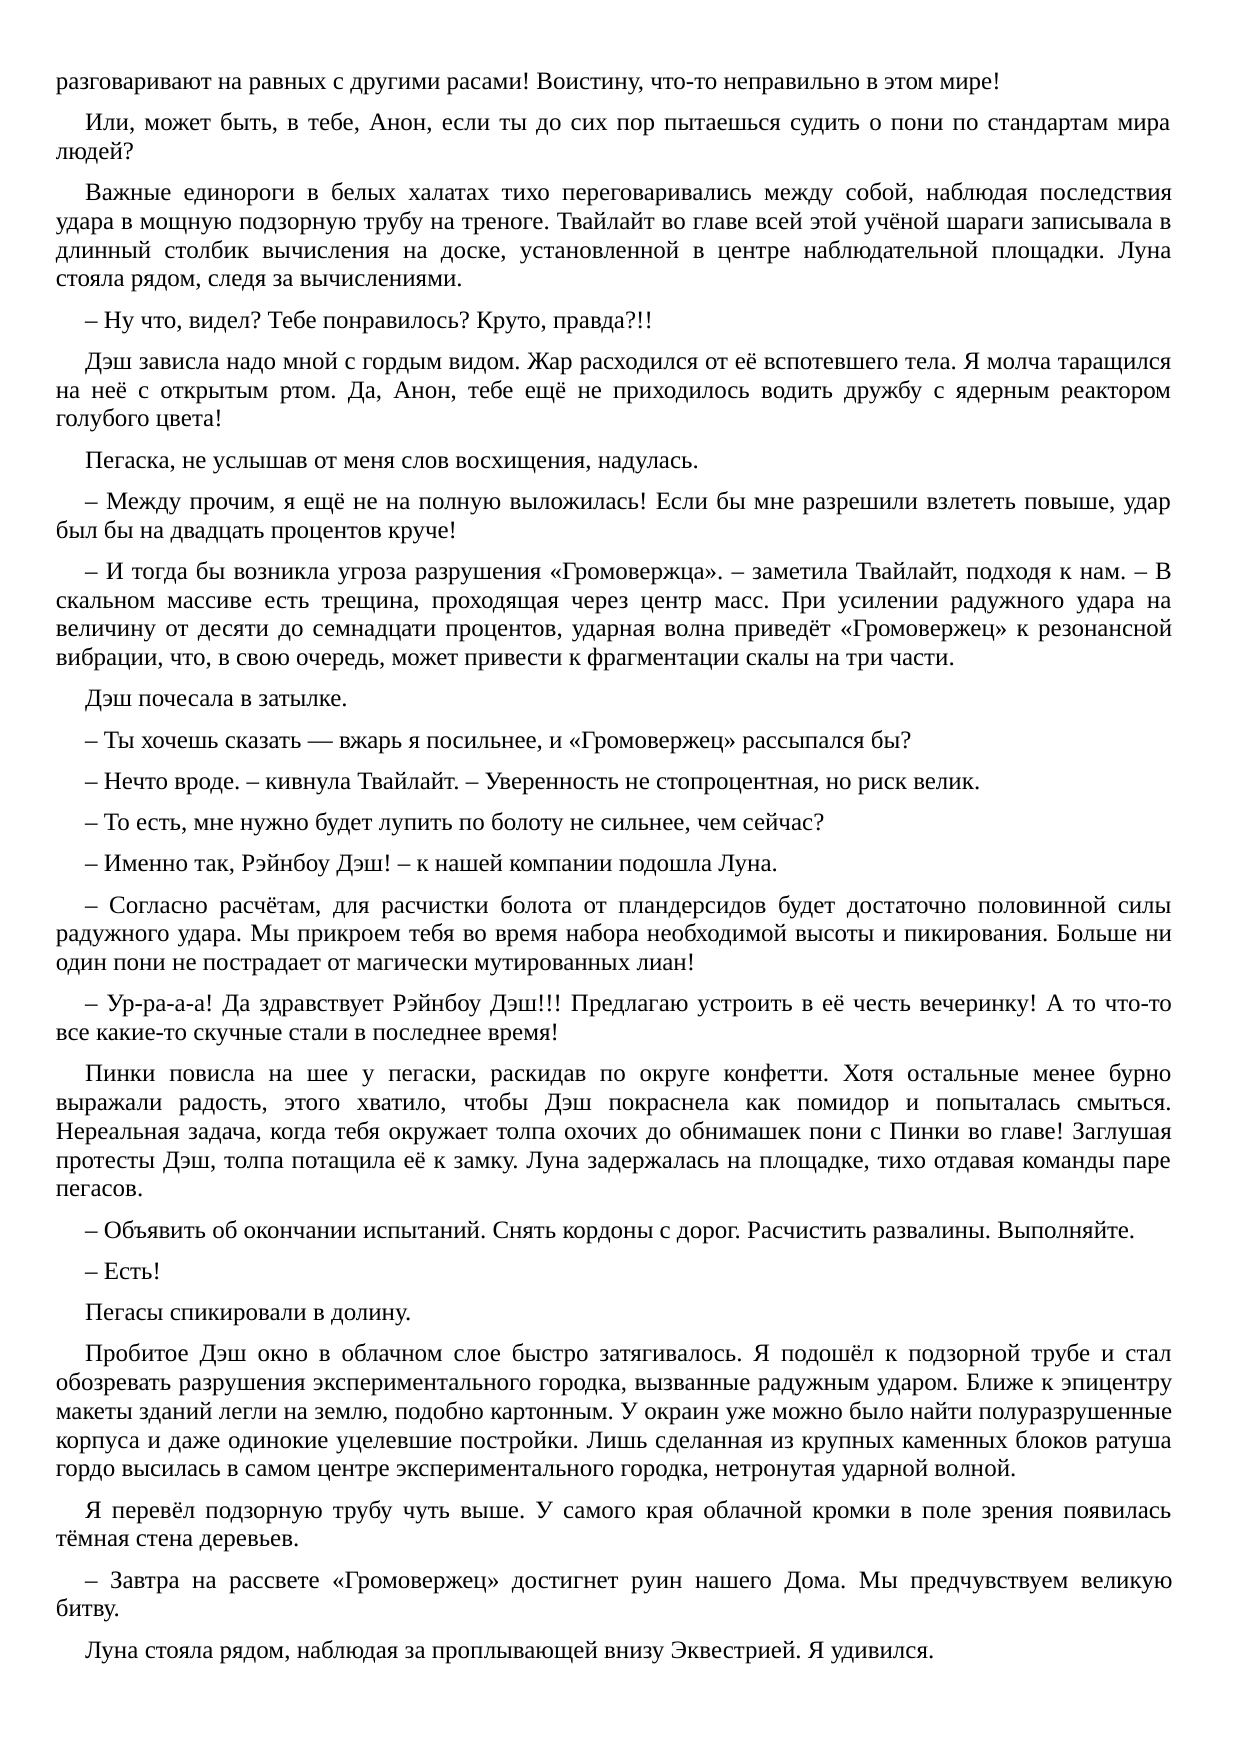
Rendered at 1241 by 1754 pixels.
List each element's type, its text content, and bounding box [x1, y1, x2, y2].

text – Именно так, Рэйнбоу Дэш! – к нашей компании подошла Луна. [56, 848, 1173, 877]
text – И тогда бы возникла угроза разрушения «Громовержца». – заметила Твайлайт, подходя к нам. – В скальном массиве есть трещина, проходящая через центр масс. При усилении радужного удара на величину от десяти до семнадцати процентов, ударная волна приведёт «Громовержец» к резонансной вибрации, что, в свою очередь, может привести к фрагментации скалы на три части. [56, 556, 1173, 671]
text Луна стояла рядом, наблюдая за проплывающей внизу Эквестрией. Я удивился. [56, 1635, 1173, 1663]
text – То есть, мне нужно будет лупить по болоту не сильнее, чем сейчас? [56, 807, 1173, 836]
text Важные единороги в белых халатах тихо переговаривались между собой, наблюдая последствия удара в мощную подзорную трубу на треноге. Твайлайт во главе всей этой учёной шараги записывала в длинный столбик вычисления на доске, установленной в центре наблюдательной площадки. Луна стояла рядом, следя за вычислениями. [56, 177, 1173, 292]
text Пегаска, не услышав от меня слов восхищения, надулась. [56, 445, 1173, 473]
text Пинки повисла на шее у пегаски, раскидав по округе конфетти. Хотя остальные менее бурно выражали радость, этого хватило, чтобы Дэш покраснела как помидор и попыталась смыться. Нереальная задача, когда тебя окружает толпа охочих до обнимашек пони с Пинки во главе! Заглушая протесты Дэш, толпа потащила её к замку. Луна задержалась на площадке, тихо отдавая команды паре пегасов. [56, 1058, 1173, 1202]
text – Завтра на рассвете «Громовержец» достигнет руин нашего Дома. Мы предчувствуем великую битву. [56, 1565, 1173, 1622]
text – Между прочим, я ещё не на полную выложилась! Если бы мне разрешили взлететь повыше, удар был бы на двадцать процентов круче! [56, 486, 1173, 543]
text – Согласно расчётам, для расчистки болота от пландерсидов будет достаточно половинной силы радужного удара. Мы прикроем тебя во время набора необходимой высоты и пикирования. Больше ни один пони не пострадает от магически мутированных лиан! [56, 890, 1173, 976]
text Дэш почесала в затылке. [56, 683, 1173, 712]
text – Ну что, видел? Тебе понравилось? Круто, правда?!! [56, 305, 1173, 333]
text Пегасы спикировали в долину. [56, 1297, 1173, 1326]
text разговаривают на равных с другими расами! Воистину, что-то неправильно в этом мире! [56, 66, 1173, 95]
text – Есть! [56, 1256, 1173, 1285]
text Я перевёл подзорную трубу чуть выше. У самого края облачной кромки в поле зрения появилась тёмная стена деревьев. [56, 1495, 1173, 1552]
text – Нечто вроде. – кивнула Твайлайт. – Уверенность не стопроцентная, но риск велик. [56, 766, 1173, 795]
text – Ур-ра-а-а! Да здравствует Рэйнбоу Дэш!!! Предлагаю устроить в её честь вечеринку! А то что-то все какие-то скучные стали в последнее время! [56, 988, 1173, 1046]
text – Объявить об окончании испытаний. Снять кордоны с дорог. Расчистить развалины. Выполняйте. [56, 1215, 1173, 1243]
text Пробитое Дэш окно в облачном слое быстро затягивалось. Я подошёл к подзорной трубе и стал обозревать разрушения экспериментального городка, вызванные радужным ударом. Ближе к эпицентру макеты зданий легли на землю, подобно картонным. У окраин уже можно было найти полуразрушенные корпуса и даже одинокие уцелевшие постройки. Лишь сделанная из крупных каменных блоков ратуша гордо высилась в самом центре экспериментального городка, нетронутая ударной волной. [56, 1338, 1173, 1482]
text – Ты хочешь сказать — вжарь я посильнее, и «Громовержец» рассыпался бы? [56, 725, 1173, 753]
text Дэш зависла надо мной с гордым видом. Жар расходился от её вспотевшего тела. Я молча таращился на неё с открытым ртом. Да, Анон, тебе ещё не приходилось водить дружбу с ядерным реактором голубого цвета! [56, 346, 1173, 432]
text Или, может быть, в тебе, Анон, если ты до сих пор пытаешься судить о пони по стандартам мира людей? [56, 107, 1173, 165]
